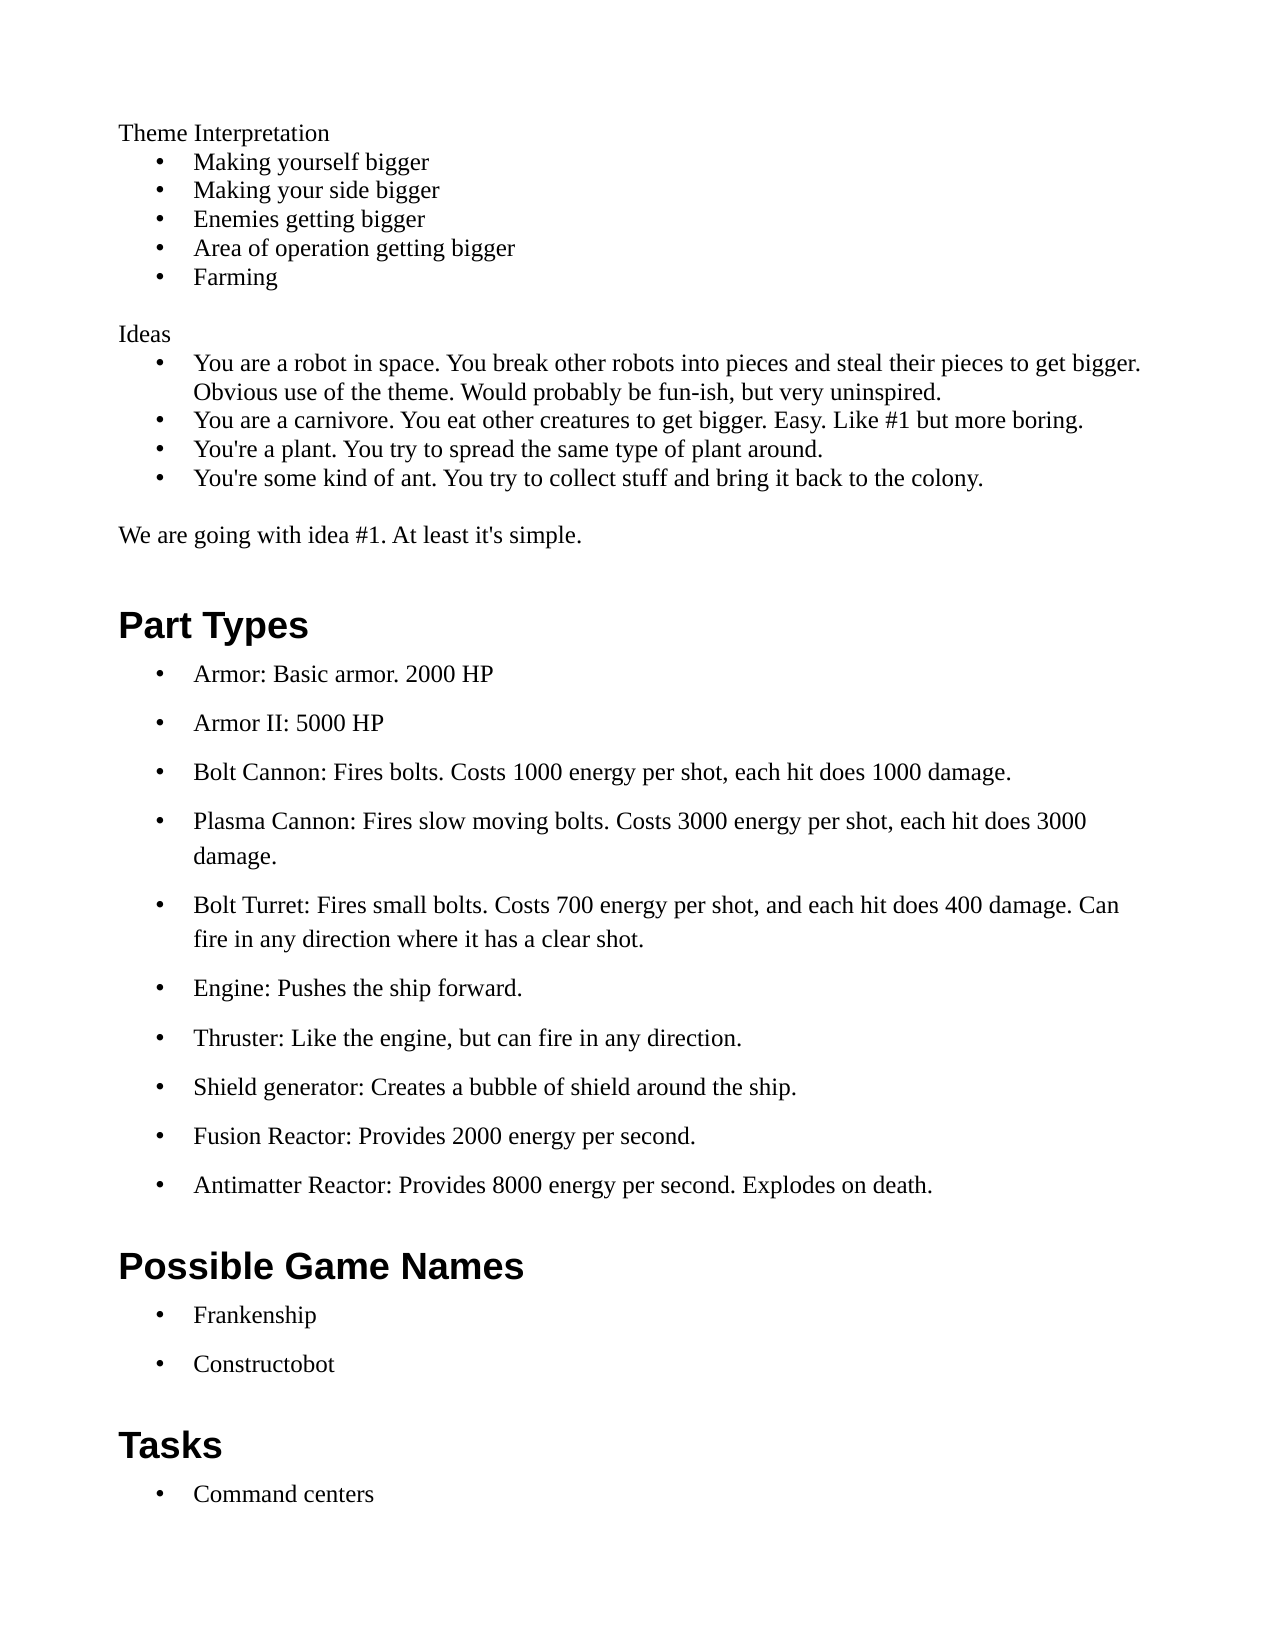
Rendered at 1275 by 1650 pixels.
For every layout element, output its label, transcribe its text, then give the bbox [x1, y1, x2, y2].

list Area of operation getting bigger [156, 233, 1157, 262]
subtitle Possible Game Names [118, 1244, 1157, 1287]
list Armor II: 5000 HP [156, 708, 1157, 737]
list Enemies getting bigger [156, 204, 1157, 233]
list You're some kind of ant. You try to collect stuff and bring it back to the colony. [156, 463, 1157, 492]
list Shield generator: Creates a bubble of shield around the ship. [156, 1072, 1157, 1100]
list Bolt Turret: Fires small bolts. Costs 700 energy per shot, and each hit does 400 damage. Can fire in any direction where it has a clear shot. [156, 890, 1157, 953]
text Ideas [118, 319, 1157, 348]
list Thruster: Like the engine, but can fire in any direction. [156, 1023, 1157, 1051]
subtitle Tasks [118, 1423, 1157, 1467]
list You are a robot in space. You break other robots into pieces and steal their pieces to get bigger. Obvious use of the theme. Would probably be fun-ish, but very uninspired. [156, 348, 1157, 406]
list Bolt Cannon: Fires bolts. Costs 1000 energy per shot, each hit does 1000 damage. [156, 757, 1157, 786]
list Frankenship [156, 1300, 1157, 1329]
list Making your side bigger [156, 176, 1157, 204]
text We are going with idea #1. At least it's simple. [118, 521, 1157, 549]
list You're a plant. You try to spread the same type of plant around. [156, 434, 1157, 463]
list Farming [156, 262, 1157, 291]
text Theme Interpretation [118, 118, 1157, 147]
list Constructobot [156, 1349, 1157, 1378]
list Armor: Basic armor. 2000 HP [156, 659, 1157, 688]
list Engine: Pushes the ship forward. [156, 973, 1157, 1002]
list You are a carnivore. You eat other creatures to get bigger. Easy. Like #1 but more boring. [156, 406, 1157, 434]
list Command centers [156, 1479, 1157, 1508]
list Making yourself bigger [156, 147, 1157, 176]
list Fusion Reactor: Provides 2000 energy per second. [156, 1121, 1157, 1149]
list Antimatter Reactor: Provides 8000 energy per second. Explodes on death. [156, 1170, 1157, 1198]
list Plasma Cannon: Fires slow moving bolts. Costs 3000 energy per shot, each hit does 3000 damage. [156, 806, 1157, 870]
subtitle Part Types [118, 603, 1157, 647]
